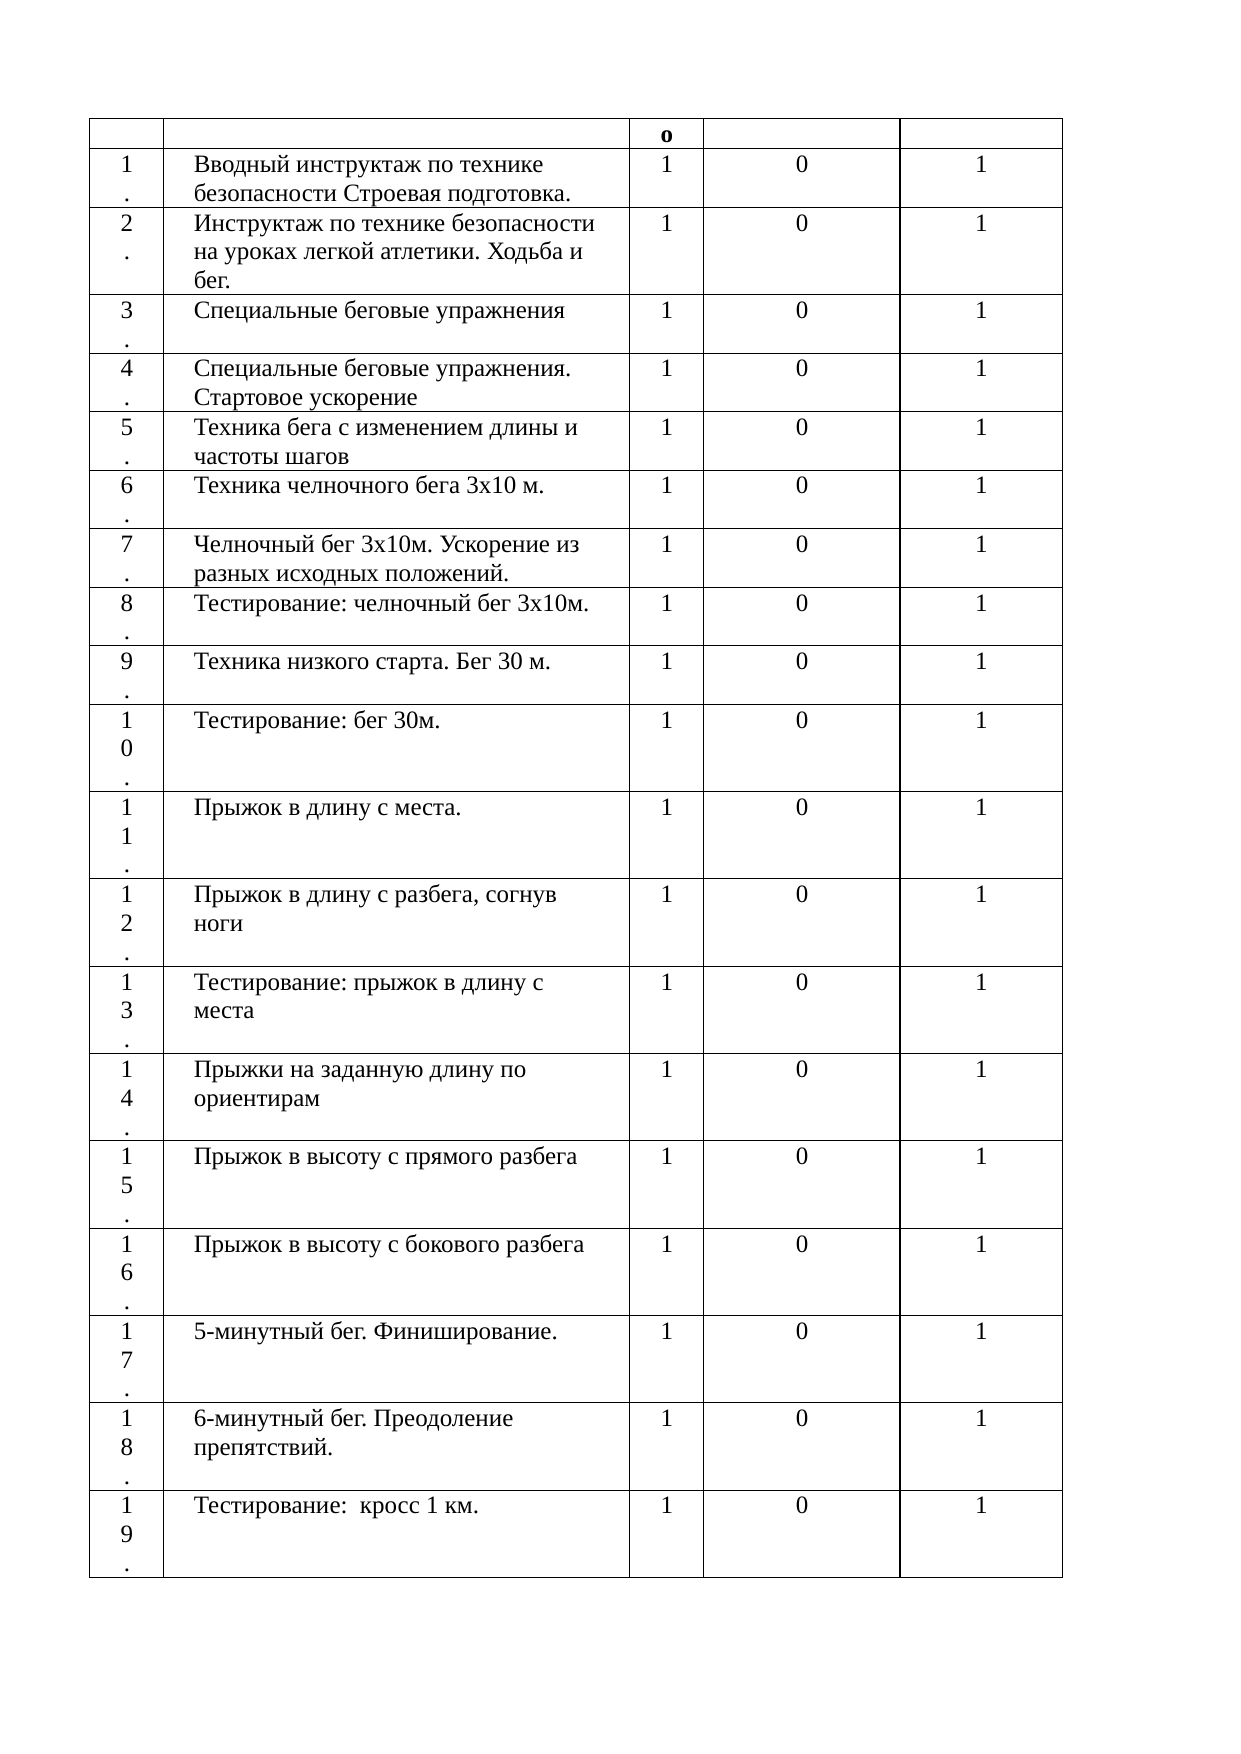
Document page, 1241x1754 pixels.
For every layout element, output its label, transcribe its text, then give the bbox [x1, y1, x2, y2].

table_cell 0 [704, 792, 899, 878]
table_cell 1 [901, 1403, 1062, 1489]
table_cell 1 [901, 967, 1062, 1053]
table_cell 9. [90, 646, 163, 704]
table_cell 1 [630, 354, 703, 411]
table_cell 1 [901, 879, 1062, 966]
table_cell 5. [90, 412, 163, 469]
table_cell 1 [630, 149, 703, 207]
table_cell 1 [630, 1491, 703, 1577]
table_cell Тестирование: прыжок в длину с места [164, 967, 629, 1053]
table_cell 1 [630, 412, 703, 469]
table_cell 0 [704, 1403, 899, 1489]
table_cell 1 [901, 149, 1062, 207]
table_cell Специальные беговые упражнения [164, 295, 629, 352]
table_cell 1 [901, 1054, 1062, 1140]
table_cell 1 [901, 588, 1062, 645]
table_cell 1 [630, 967, 703, 1053]
table_cell 0 [704, 208, 899, 294]
table_cell 1. [90, 149, 163, 207]
table_cell Техника низкого старта. Бег 30 м. [164, 646, 629, 704]
table_cell 0 [704, 295, 899, 352]
table_cell 1 [901, 1316, 1062, 1402]
table_cell 0 [704, 1141, 899, 1228]
table_cell 11. [90, 792, 163, 878]
table_cell 13. [90, 967, 163, 1053]
table_cell 1 [630, 1054, 703, 1140]
table_cell Специальные беговые упражнения. Стартовое ускорение [164, 354, 629, 411]
table_cell 1 [901, 705, 1062, 791]
table_cell 0 [704, 646, 899, 704]
table_header [90, 119, 163, 148]
table_cell 1 [901, 354, 1062, 411]
table_cell Прыжки на заданную длину по ориентирам [164, 1054, 629, 1140]
table_cell 15. [90, 1141, 163, 1228]
table_cell Тестирование: бег 30м. [164, 705, 629, 791]
table_cell 10. [90, 705, 163, 791]
table_cell 0 [704, 354, 899, 411]
table_cell Инструктаж по технике безопасности на уроках легкой атлетики. Ходьба и бег. [164, 208, 629, 294]
table_cell Прыжок в высоту с прямого разбега [164, 1141, 629, 1228]
table_cell Прыжок в длину с места. [164, 792, 629, 878]
table_cell 1 [630, 1403, 703, 1489]
table_cell 1 [901, 471, 1062, 528]
table_cell 1 [901, 208, 1062, 294]
table_cell [901, 119, 1062, 148]
table_cell Техника бега с изменением длины и частоты шагов [164, 412, 629, 469]
table_cell 1 [901, 1141, 1062, 1228]
table_cell 0 [704, 879, 899, 966]
table_header [164, 119, 629, 148]
table_cell 2. [90, 208, 163, 294]
table_cell 1 [901, 412, 1062, 469]
table_cell 6. [90, 471, 163, 528]
table_cell 0 [704, 588, 899, 645]
table_cell 1 [901, 1229, 1062, 1315]
table_cell 1 [630, 295, 703, 352]
table_cell Прыжок в высоту с бокового разбега [164, 1229, 629, 1315]
table_cell 1 [630, 208, 703, 294]
table_cell 0 [704, 412, 899, 469]
table_cell 1 [630, 529, 703, 587]
table_cell 1 [630, 1316, 703, 1402]
table_cell 1 [630, 1141, 703, 1228]
table_cell 0 [704, 149, 899, 207]
table_cell 0 [704, 1491, 899, 1577]
table_cell 1 [901, 646, 1062, 704]
table_cell Прыжок в длину с разбега, согнув ноги [164, 879, 629, 966]
table_cell 7. [90, 529, 163, 587]
table_cell Челночный бег 3х10м. Ускорение из разных исходных положений. [164, 529, 629, 587]
table_cell 16. [90, 1229, 163, 1315]
table_cell 1 [630, 1229, 703, 1315]
table_cell Вводный инструктаж по технике безопасности Строевая подготовка. [164, 149, 629, 207]
table_cell 5-минутный бег. Финиширование. [164, 1316, 629, 1402]
table_cell 19. [90, 1491, 163, 1577]
table_cell 1 [901, 529, 1062, 587]
table_cell 3. [90, 295, 163, 352]
table_cell 1 [901, 1491, 1062, 1577]
table_cell 1 [630, 646, 703, 704]
table_cell о [630, 119, 703, 148]
table_cell 0 [704, 1229, 899, 1315]
table_cell 1 [630, 792, 703, 878]
table_cell 12. [90, 879, 163, 966]
table_cell 0 [704, 529, 899, 587]
table_cell 1 [630, 879, 703, 966]
table_cell 0 [704, 1054, 899, 1140]
table_cell 1 [630, 588, 703, 645]
table_cell Тестирование: челночный бег 3х10м. [164, 588, 629, 645]
table_cell 0 [704, 967, 899, 1053]
table_cell 1 [901, 792, 1062, 878]
table_cell Тестирование: кросс 1 км. [164, 1491, 629, 1577]
table_cell 6-минутный бег. Преодоление препятствий. [164, 1403, 629, 1489]
table_cell 1 [901, 295, 1062, 352]
table_cell 18. [90, 1403, 163, 1489]
table_cell 0 [704, 1316, 899, 1402]
table_cell 0 [704, 471, 899, 528]
table_cell 8. [90, 588, 163, 645]
table_cell [704, 119, 899, 148]
table_cell 0 [704, 705, 899, 791]
table_cell 17. [90, 1316, 163, 1402]
table_cell 1 [630, 705, 703, 791]
table_cell Техника челночного бега 3х10 м. [164, 471, 629, 528]
table_cell 14. [90, 1054, 163, 1140]
table_cell 1 [630, 471, 703, 528]
table_cell 4. [90, 354, 163, 411]
